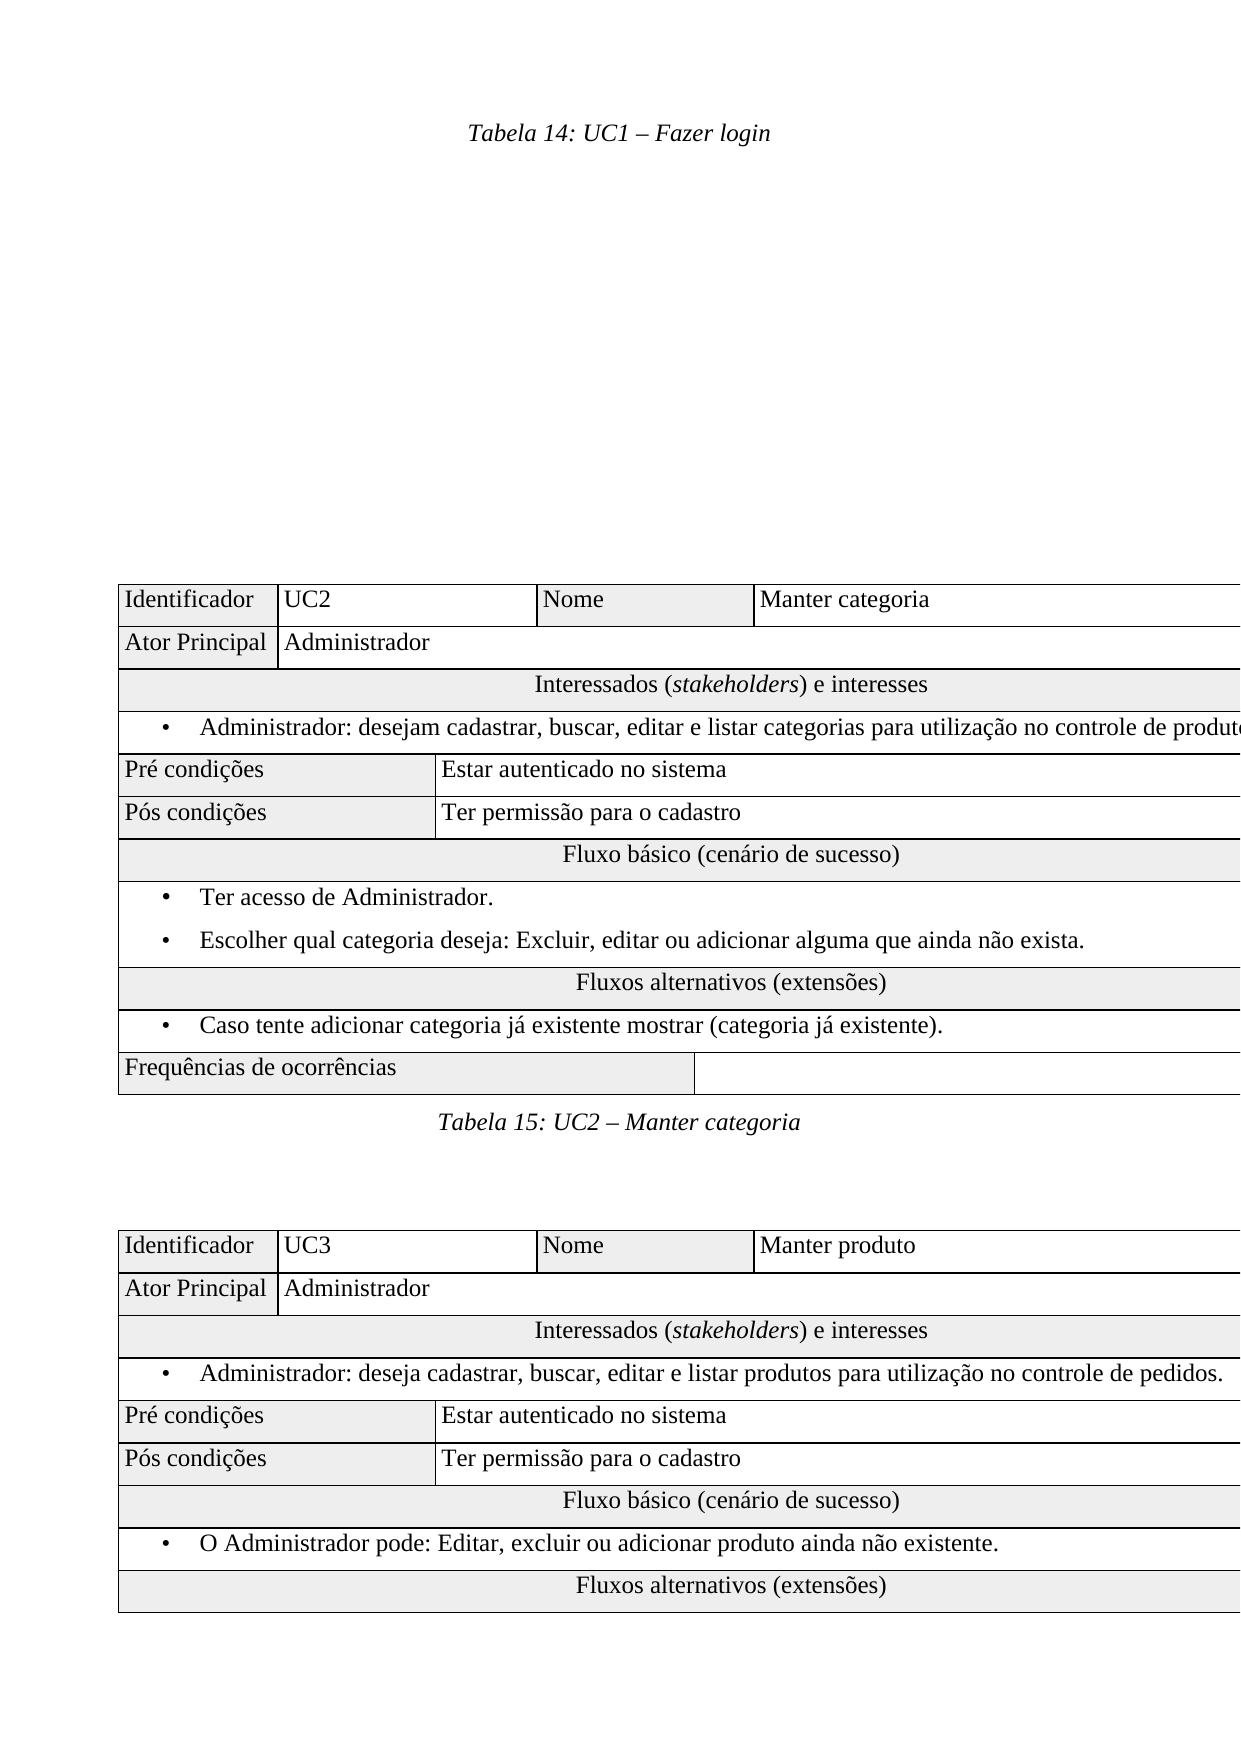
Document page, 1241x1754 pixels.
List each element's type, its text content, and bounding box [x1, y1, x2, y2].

table_cell Caso tente adicionar categoria já existente mostrar (categoria já existente). [119, 1011, 1240, 1052]
text Tabela 15: UC2 – Manter categoria [118, 1107, 1122, 1136]
table_cell Fluxos alternativos (extensões) [119, 968, 1240, 1009]
table_header Manter produto [755, 1231, 1240, 1272]
table_cell Pós condições [119, 797, 435, 838]
table_header UC3 [279, 1231, 536, 1272]
table_cell Administrador [279, 627, 1240, 668]
table_cell Ator Principal [119, 627, 277, 668]
table_cell Ter acesso de Administrador. Escolher qual categoria deseja: Excluir, editar ou adicionar alguma que ainda não exista. [119, 882, 1240, 967]
table_header Identificador [119, 1231, 277, 1272]
table_cell Fluxo básico (cenário de sucesso) [119, 1486, 1240, 1527]
table_cell O Administrador pode: Editar, excluir ou adicionar produto ainda não existente. [119, 1529, 1240, 1570]
table_cell Administrador: desejam cadastrar, buscar, editar e listar categorias para utilização no controle de produtos. [119, 712, 1240, 753]
table_cell Ter permissão para o cadastro [436, 797, 1240, 838]
table_cell Ator Principal [119, 1274, 277, 1315]
table_cell Administrador [279, 1274, 1240, 1315]
table_header UC2 [279, 585, 536, 626]
table_cell Estar autenticado no sistema [436, 755, 1240, 796]
table_cell Estar autenticado no sistema [436, 1401, 1240, 1442]
text Tabela 14: UC1 – Fazer login [118, 118, 1122, 147]
table_header Nome [538, 1231, 753, 1272]
table_cell Interessados (stakeholders) e interesses [119, 670, 1240, 711]
table_cell Frequências de ocorrências [119, 1053, 694, 1094]
table_cell Ter permissão para o cadastro [436, 1444, 1240, 1485]
table_cell Interessados (stakeholders) e interesses [119, 1316, 1240, 1357]
table_header Manter categoria [755, 585, 1240, 626]
table_cell Fluxo básico (cenário de sucesso) [119, 840, 1240, 881]
table_cell Fluxos alternativos (extensões) [119, 1571, 1240, 1612]
table_header Nome [538, 585, 753, 626]
table_cell Pós condições [119, 1444, 435, 1485]
table_cell Pré condições [119, 1401, 435, 1442]
table_header Identificador [119, 585, 277, 626]
table_cell Pré condições [119, 755, 435, 796]
table_cell [695, 1053, 1240, 1094]
table_cell Administrador: deseja cadastrar, buscar, editar e listar produtos para utilização no controle de pedidos. [119, 1359, 1240, 1400]
